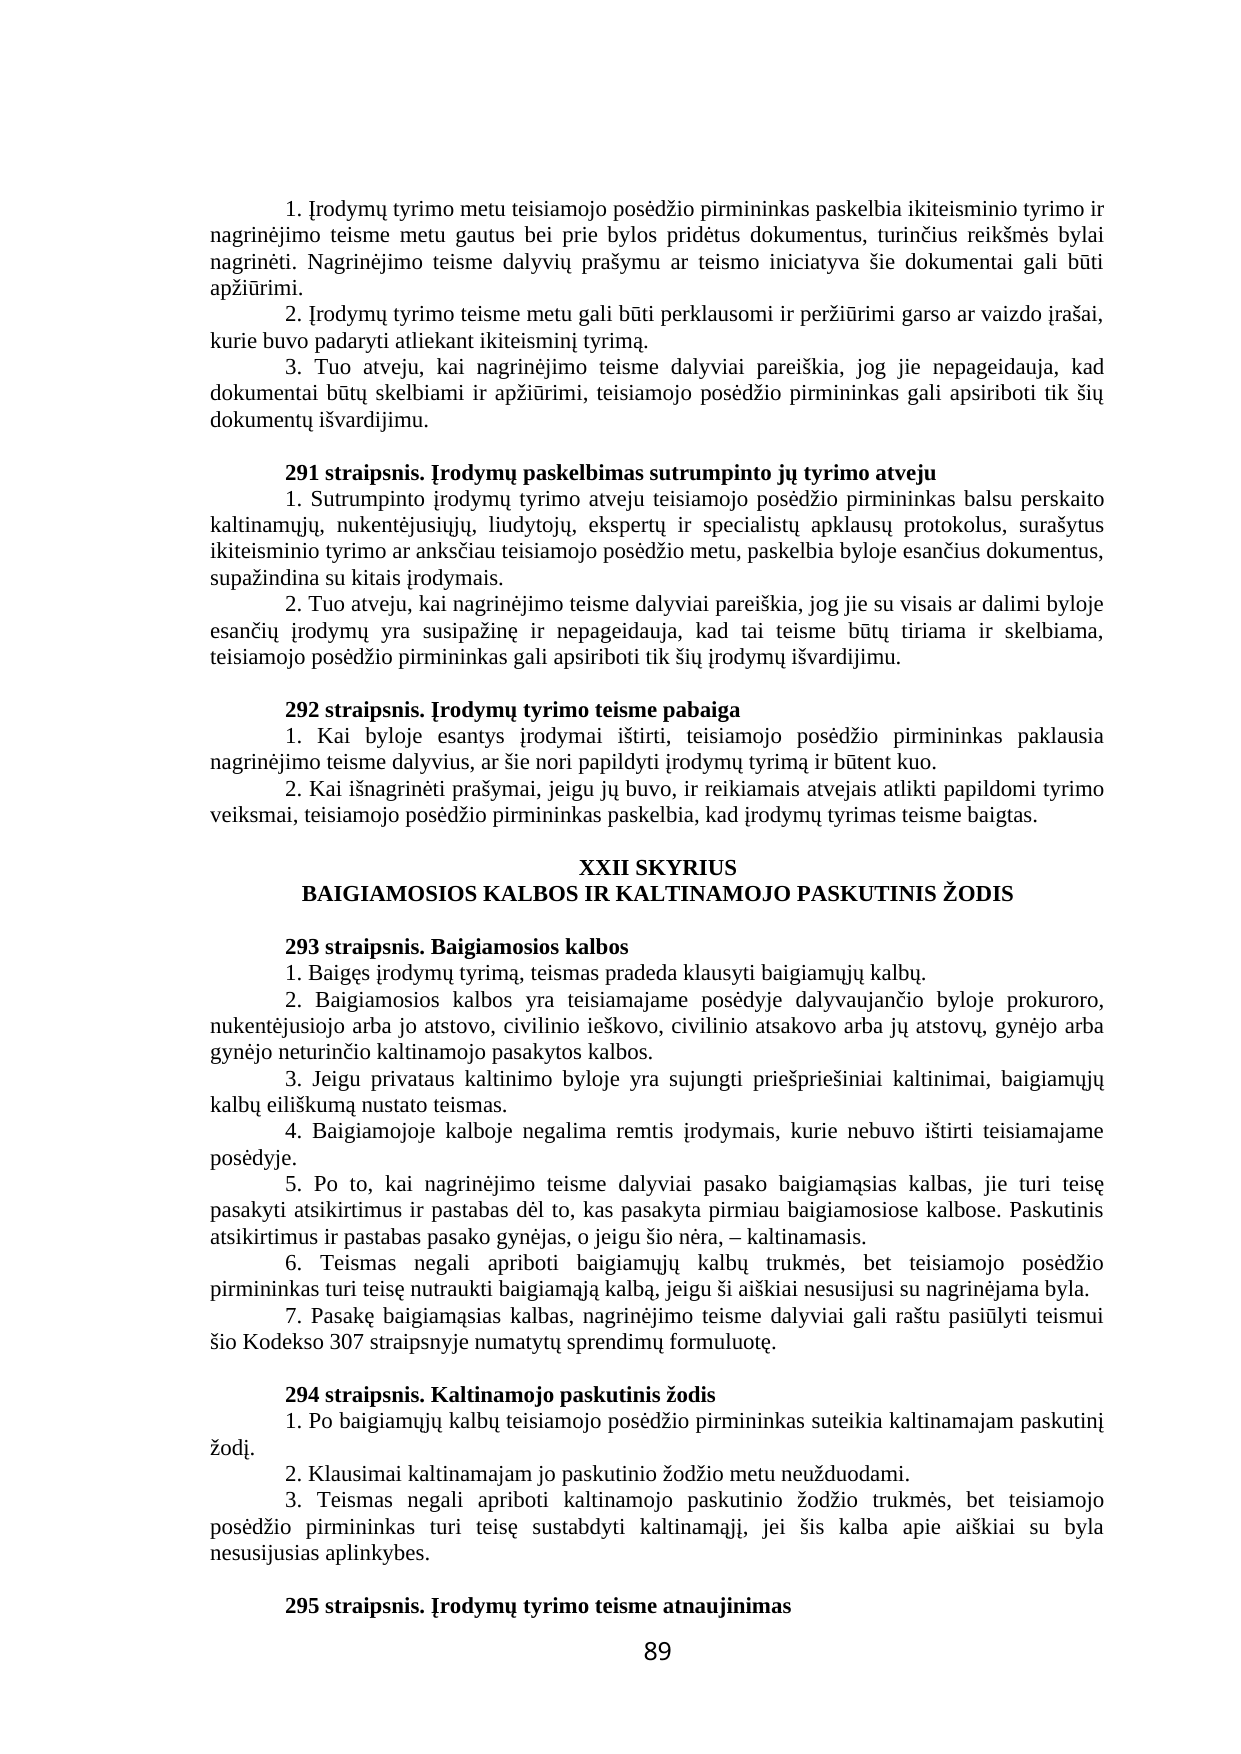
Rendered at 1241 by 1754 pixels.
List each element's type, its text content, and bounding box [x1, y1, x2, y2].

text 294 straipsnis. Kaltinamojo paskutinis žodis [210, 1381, 1106, 1407]
text 2. Tuo atveju, kai nagrinėjimo teisme dalyviai pareiškia, jog jie su visais ar dalimi byloje esančių įrodymų yra susipažinę ir nepageidauja, kad tai teisme būtų tiriama ir skelbiama, teisiamojo posėdžio pirmininkas gali apsiriboti tik šių įrodymų išvardijimu. [210, 590, 1106, 669]
text 7. Pasakę baigiamąsias kalbas, nagrinėjimo teisme dalyviai gali raštu pasiūlyti teismui šio Kodekso 307 straipsnyje numatytų sprendimų formuluotę. [210, 1302, 1106, 1354]
text 1. Įrodymų tyrimo metu teisiamojo posėdžio pirmininkas paskelbia ikiteisminio tyrimo ir nagrinėjimo teisme metu gautus bei prie bylos pridėtus dokumentus, turinčius reikšmės bylai nagrinėti. Nagrinėjimo teisme dalyvių prašymu ar teismo iniciatyva šie dokumentai gali būti apžiūrimi. [210, 195, 1106, 300]
text 292 straipsnis. Įrodymų tyrimo teisme pabaiga [210, 696, 1106, 722]
subtitle XXII skyrius [210, 854, 1106, 880]
text 293 straipsnis. Baigiamosios kalbos [210, 933, 1106, 959]
text 2. Klausimai kaltinamajam jo paskutinio žodžio metu neužduodami. [210, 1460, 1106, 1486]
text 4. Baigiamojoje kalboje negalima remtis įrodymais, kurie nebuvo ištirti teisiamajame posėdyje. [210, 1117, 1106, 1170]
text 3. Jeigu privataus kaltinimo byloje yra sujungti priešpriešiniai kaltinimai, baigiamųjų kalbų eiliškumą nustato teismas. [210, 1065, 1106, 1117]
text 5. Po to, kai nagrinėjimo teisme dalyviai pasako baigiamąsias kalbas, jie turi teisę pasakyti atsikirtimus ir pastabas dėl to, kas pasakyta pirmiau baigiamosiose kalbose. Paskutinis atsikirtimus ir pastabas pasako gynėjas, o jeigu šio nėra, – kaltinamasis. [210, 1170, 1106, 1249]
text 3. Tuo atveju, kai nagrinėjimo teisme dalyviai pareiškia, jog jie nepageidauja, kad dokumentai būtų skelbiami ir apžiūrimi, teisiamojo posėdžio pirmininkas gali apsiriboti tik šių dokumentų išvardijimu. [210, 353, 1106, 432]
text 1. Po baigiamųjų kalbų teisiamojo posėdžio pirmininkas suteikia kaltinamajam paskutinį žodį. [210, 1407, 1106, 1460]
text 2. Baigiamosios kalbos yra teisiamajame posėdyje dalyvaujančio byloje prokuroro, nukentėjusiojo arba jo atstovo, civilinio ieškovo, civilinio atsakovo arba jų atstovų, gynėjo arba gynėjo neturinčio kaltinamojo pasakytos kalbos. [210, 986, 1106, 1065]
text 3. Teismas negali apriboti kaltinamojo paskutinio žodžio trukmės, bet teisiamojo posėdžio pirmininkas turi teisę sustabdyti kaltinamąjį, jei šis kalba apie aiškiai su byla nesusijusias aplinkybes. [210, 1486, 1106, 1565]
text 2. Kai išnagrinėti prašymai, jeigu jų buvo, ir reikiamais atvejais atlikti papildomi tyrimo veiksmai, teisiamojo posėdžio pirmininkas paskelbia, kad įrodymų tyrimas teisme baigtas. [210, 775, 1106, 827]
text 291 straipsnis. Įrodymų paskelbimas sutrumpinto jų tyrimo atveju [210, 458, 1106, 485]
text 1. Sutrumpinto įrodymų tyrimo atveju teisiamojo posėdžio pirmininkas balsu perskaito kaltinamųjų, nukentėjusiųjų, liudytojų, ekspertų ir specialistų apklausų protokolus, surašytus ikiteisminio tyrimo ar anksčiau teisiamojo posėdžio metu, paskelbia byloje esančius dokumentus, supažindina su kitais įrodymais. [210, 485, 1106, 590]
text 6. Teismas negali apriboti baigiamųjų kalbų trukmės, bet teisiamojo posėdžio pirmininkas turi teisę nutraukti baigiamąją kalbą, jeigu ši aiškiai nesusijusi su nagrinėjama byla. [210, 1249, 1106, 1302]
text 295 straipsnis. Įrodymų tyrimo teisme atnaujinimas [210, 1592, 1106, 1618]
text 1. Baigęs įrodymų tyrimą, teismas pradeda klausyti baigiamųjų kalbų. [210, 959, 1106, 986]
text BAIGIAMOSIOS KALBOS ir kaltinamojo paskutinis žodis [210, 880, 1106, 907]
text 2. Įrodymų tyrimo teisme metu gali būti perklausomi ir peržiūrimi garso ar vaizdo įrašai, kurie buvo padaryti atliekant ikiteisminį tyrimą. [210, 300, 1106, 353]
text 1. Kai byloje esantys įrodymai ištirti, teisiamojo posėdžio pirmininkas paklausia nagrinėjimo teisme dalyvius, ar šie nori papildyti įrodymų tyrimą ir būtent kuo. [210, 722, 1106, 775]
